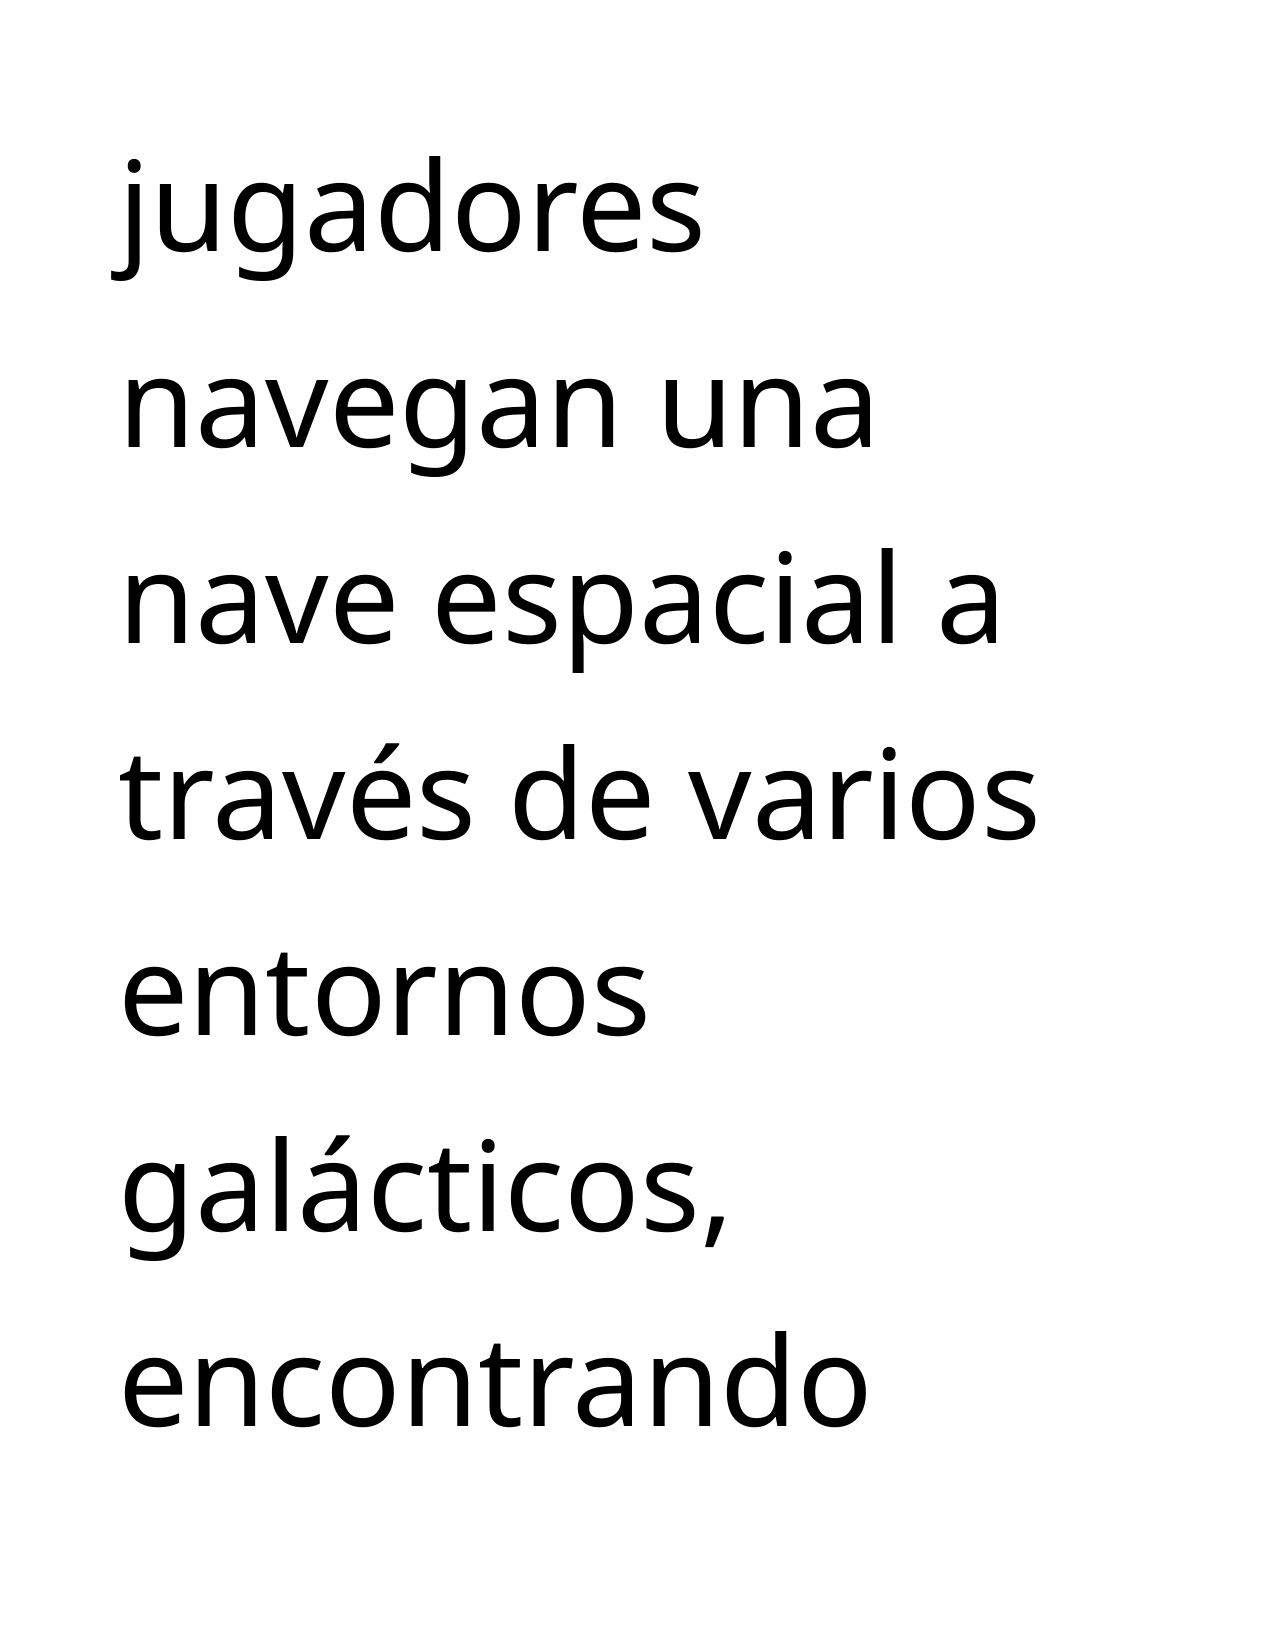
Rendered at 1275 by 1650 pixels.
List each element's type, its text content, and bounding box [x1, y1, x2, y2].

text jugadores navegan una nave espacial a través de varios entornos galácticos, encontrando [118, 118, 1157, 1463]
